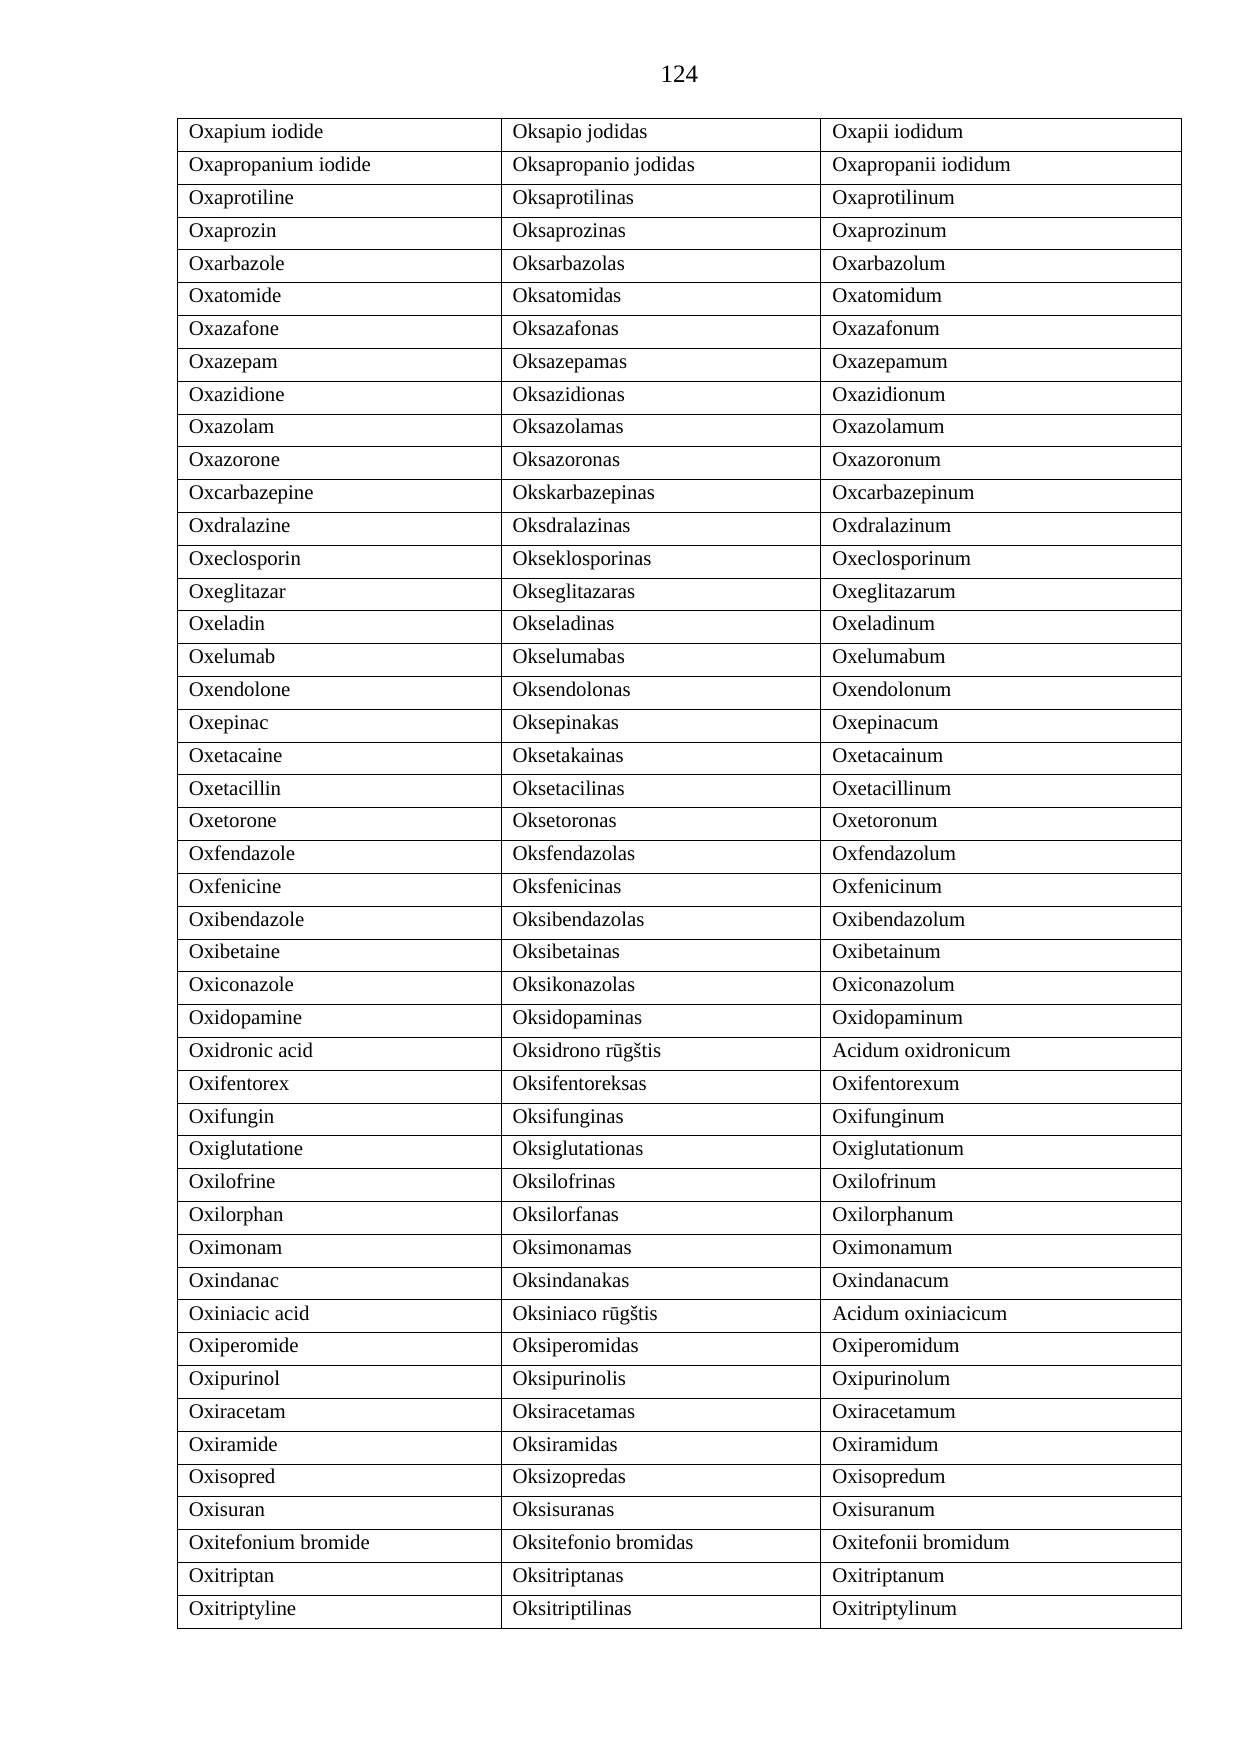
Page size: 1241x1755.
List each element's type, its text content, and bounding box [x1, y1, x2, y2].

table_cell Oksazafonas [502, 316, 820, 348]
table_cell Oksatomidas [502, 283, 820, 315]
table_cell Oksitefonio bromidas [502, 1530, 820, 1562]
table_cell Oxisuran [178, 1497, 501, 1529]
table_cell Oksazidionas [502, 382, 820, 413]
table_cell Oxazolam [178, 415, 501, 446]
table_cell Oxisopredum [821, 1465, 1181, 1496]
table_cell Oxarbazole [178, 250, 501, 282]
table_cell Oksiperomidas [502, 1333, 820, 1365]
table_cell Oxazidione [178, 382, 501, 413]
table_cell Oksendolonas [502, 677, 820, 709]
table_cell Oxendolone [178, 677, 501, 709]
table_cell Oxisopred [178, 1465, 501, 1496]
table_cell Oxitriptylinum [821, 1596, 1181, 1627]
table_cell Oxapium iodide [178, 119, 501, 151]
table_cell Oxazorone [178, 447, 501, 479]
table_cell Oksimonamas [502, 1235, 820, 1267]
table_cell Oksazolamas [502, 415, 820, 446]
table_cell Oxiconazolum [821, 972, 1181, 1004]
table_cell Oxetacainum [821, 743, 1181, 774]
table_cell Oxifungin [178, 1104, 501, 1135]
table_cell Oksilofrinas [502, 1169, 820, 1201]
table_cell Oxaprozinum [821, 218, 1181, 249]
table_cell Oxibetaine [178, 940, 501, 971]
table_cell Oksilorfanas [502, 1202, 820, 1234]
table_cell Oksetoronas [502, 808, 820, 840]
table_cell Oksazoronas [502, 447, 820, 479]
table_cell Oksitriptanas [502, 1563, 820, 1595]
table_cell Oxfendazole [178, 841, 501, 873]
table_cell Oxazidionum [821, 382, 1181, 413]
table_cell Oxiracetam [178, 1399, 501, 1431]
table_cell Oxilorphanum [821, 1202, 1181, 1234]
table_cell Oxiramide [178, 1432, 501, 1463]
table_cell Oksapio jodidas [502, 119, 820, 151]
table_cell Oxilofrinum [821, 1169, 1181, 1201]
table_cell Oxifentorexum [821, 1071, 1181, 1102]
table_cell Oksizopredas [502, 1465, 820, 1496]
table_cell Okselumabas [502, 644, 820, 676]
table_cell Oksiramidas [502, 1432, 820, 1463]
table_cell Okseklosporinas [502, 546, 820, 577]
table_cell Oxiperomidum [821, 1333, 1181, 1365]
table_cell Oxifentorex [178, 1071, 501, 1102]
table_cell Oksiniaco rūgštis [502, 1300, 820, 1332]
table_cell Oxetacillinum [821, 775, 1181, 807]
table_cell Oxeclosporin [178, 546, 501, 577]
table_cell Oksapropanio jodidas [502, 152, 820, 184]
table_cell Oxeglitazarum [821, 579, 1181, 610]
table_cell Oksidopaminas [502, 1005, 820, 1037]
table_cell Oxelumab [178, 644, 501, 676]
table_cell Oxiglutatione [178, 1136, 501, 1168]
table_cell Oksibetainas [502, 940, 820, 971]
table_cell Oxepinac [178, 710, 501, 742]
table_cell Oxidopamine [178, 1005, 501, 1037]
table_cell Oxilorphan [178, 1202, 501, 1234]
table_cell Oxindanac [178, 1268, 501, 1299]
table_cell Oxapropanii iodidum [821, 152, 1181, 184]
table_cell Oxiniacic acid [178, 1300, 501, 1332]
table_cell Oxifunginum [821, 1104, 1181, 1135]
table_cell Oxcarbazepinum [821, 480, 1181, 512]
table_cell Oxilofrine [178, 1169, 501, 1201]
table_cell Oxiperomide [178, 1333, 501, 1365]
table_cell Oksetakainas [502, 743, 820, 774]
table_cell Oximonamum [821, 1235, 1181, 1267]
table_cell Oxdralazinum [821, 513, 1181, 545]
table_cell Oximonam [178, 1235, 501, 1267]
table_cell Oksdralazinas [502, 513, 820, 545]
table_cell Okskarbazepinas [502, 480, 820, 512]
table_cell Oksidrono rūgštis [502, 1038, 820, 1070]
table_cell Oxeclosporinum [821, 546, 1181, 577]
table_cell Oksibendazolas [502, 907, 820, 938]
table_cell Oxazoronum [821, 447, 1181, 479]
table_cell Oxcarbazepine [178, 480, 501, 512]
table_cell Oksfendazolas [502, 841, 820, 873]
table_cell Oksaprozinas [502, 218, 820, 249]
table_cell Oxatomidum [821, 283, 1181, 315]
table_cell Oxibendazolum [821, 907, 1181, 938]
table_cell Oksiglutationas [502, 1136, 820, 1168]
table_cell Oxetorone [178, 808, 501, 840]
table_cell Oxitriptan [178, 1563, 501, 1595]
table_cell Oxatomide [178, 283, 501, 315]
table_cell Oxibendazole [178, 907, 501, 938]
table_cell Oxipurinol [178, 1366, 501, 1398]
table_cell Oxapropanium iodide [178, 152, 501, 184]
table_cell Oxazepam [178, 349, 501, 381]
table_cell Oxapii iodidum [821, 119, 1181, 151]
table_cell Oxfenicinum [821, 874, 1181, 906]
table_cell Oxepinacum [821, 710, 1181, 742]
table_cell Oxaprozin [178, 218, 501, 249]
table_cell Acidum oxiniacicum [821, 1300, 1181, 1332]
table_cell Oksipurinolis [502, 1366, 820, 1398]
table_cell Oxdralazine [178, 513, 501, 545]
table_cell Okseglitazaras [502, 579, 820, 610]
table_cell Acidum oxidronicum [821, 1038, 1181, 1070]
table_cell Oksazepamas [502, 349, 820, 381]
table_cell Oxaprotiline [178, 185, 501, 217]
table_cell Oksaprotilinas [502, 185, 820, 217]
table_cell Oxibetainum [821, 940, 1181, 971]
table_cell Oxfenicine [178, 874, 501, 906]
table_cell Oxindanacum [821, 1268, 1181, 1299]
table_cell Oxetacaine [178, 743, 501, 774]
table_cell Oksetacilinas [502, 775, 820, 807]
table_cell Oxidronic acid [178, 1038, 501, 1070]
table_cell Oxiracetamum [821, 1399, 1181, 1431]
table_cell Okseladinas [502, 611, 820, 643]
table_cell Oxazafone [178, 316, 501, 348]
table_cell Oxitefonium bromide [178, 1530, 501, 1562]
table_cell Oxitefonii bromidum [821, 1530, 1181, 1562]
table_cell Oxeladin [178, 611, 501, 643]
table_cell Oxiramidum [821, 1432, 1181, 1463]
table_cell Oksarbazolas [502, 250, 820, 282]
table_cell Oksifentoreksas [502, 1071, 820, 1102]
table_cell Oxazepamum [821, 349, 1181, 381]
table_cell Oksitriptilinas [502, 1596, 820, 1627]
table_cell Oxiglutationum [821, 1136, 1181, 1168]
table_cell Oxaprotilinum [821, 185, 1181, 217]
table_cell Oksepinakas [502, 710, 820, 742]
table_cell Oxitriptyline [178, 1596, 501, 1627]
table_cell Oxitriptanum [821, 1563, 1181, 1595]
table_cell Oxfendazolum [821, 841, 1181, 873]
table_cell Oksisuranas [502, 1497, 820, 1529]
table_cell Oxazolamum [821, 415, 1181, 446]
table_cell Oxazafonum [821, 316, 1181, 348]
table_cell Oxipurinolum [821, 1366, 1181, 1398]
table_cell Oxelumabum [821, 644, 1181, 676]
table_cell Oxarbazolum [821, 250, 1181, 282]
table_cell Oxetacillin [178, 775, 501, 807]
table_cell Oxidopaminum [821, 1005, 1181, 1037]
table_cell Oksfenicinas [502, 874, 820, 906]
table_cell Oksiracetamas [502, 1399, 820, 1431]
table_cell Oksifunginas [502, 1104, 820, 1135]
table_cell Oksikonazolas [502, 972, 820, 1004]
table_cell Oxetoronum [821, 808, 1181, 840]
table_cell Oxeladinum [821, 611, 1181, 643]
table_cell Oxeglitazar [178, 579, 501, 610]
table_cell Oxisuranum [821, 1497, 1181, 1529]
table_cell Oksindanakas [502, 1268, 820, 1299]
table_cell Oxiconazole [178, 972, 501, 1004]
table_cell Oxendolonum [821, 677, 1181, 709]
